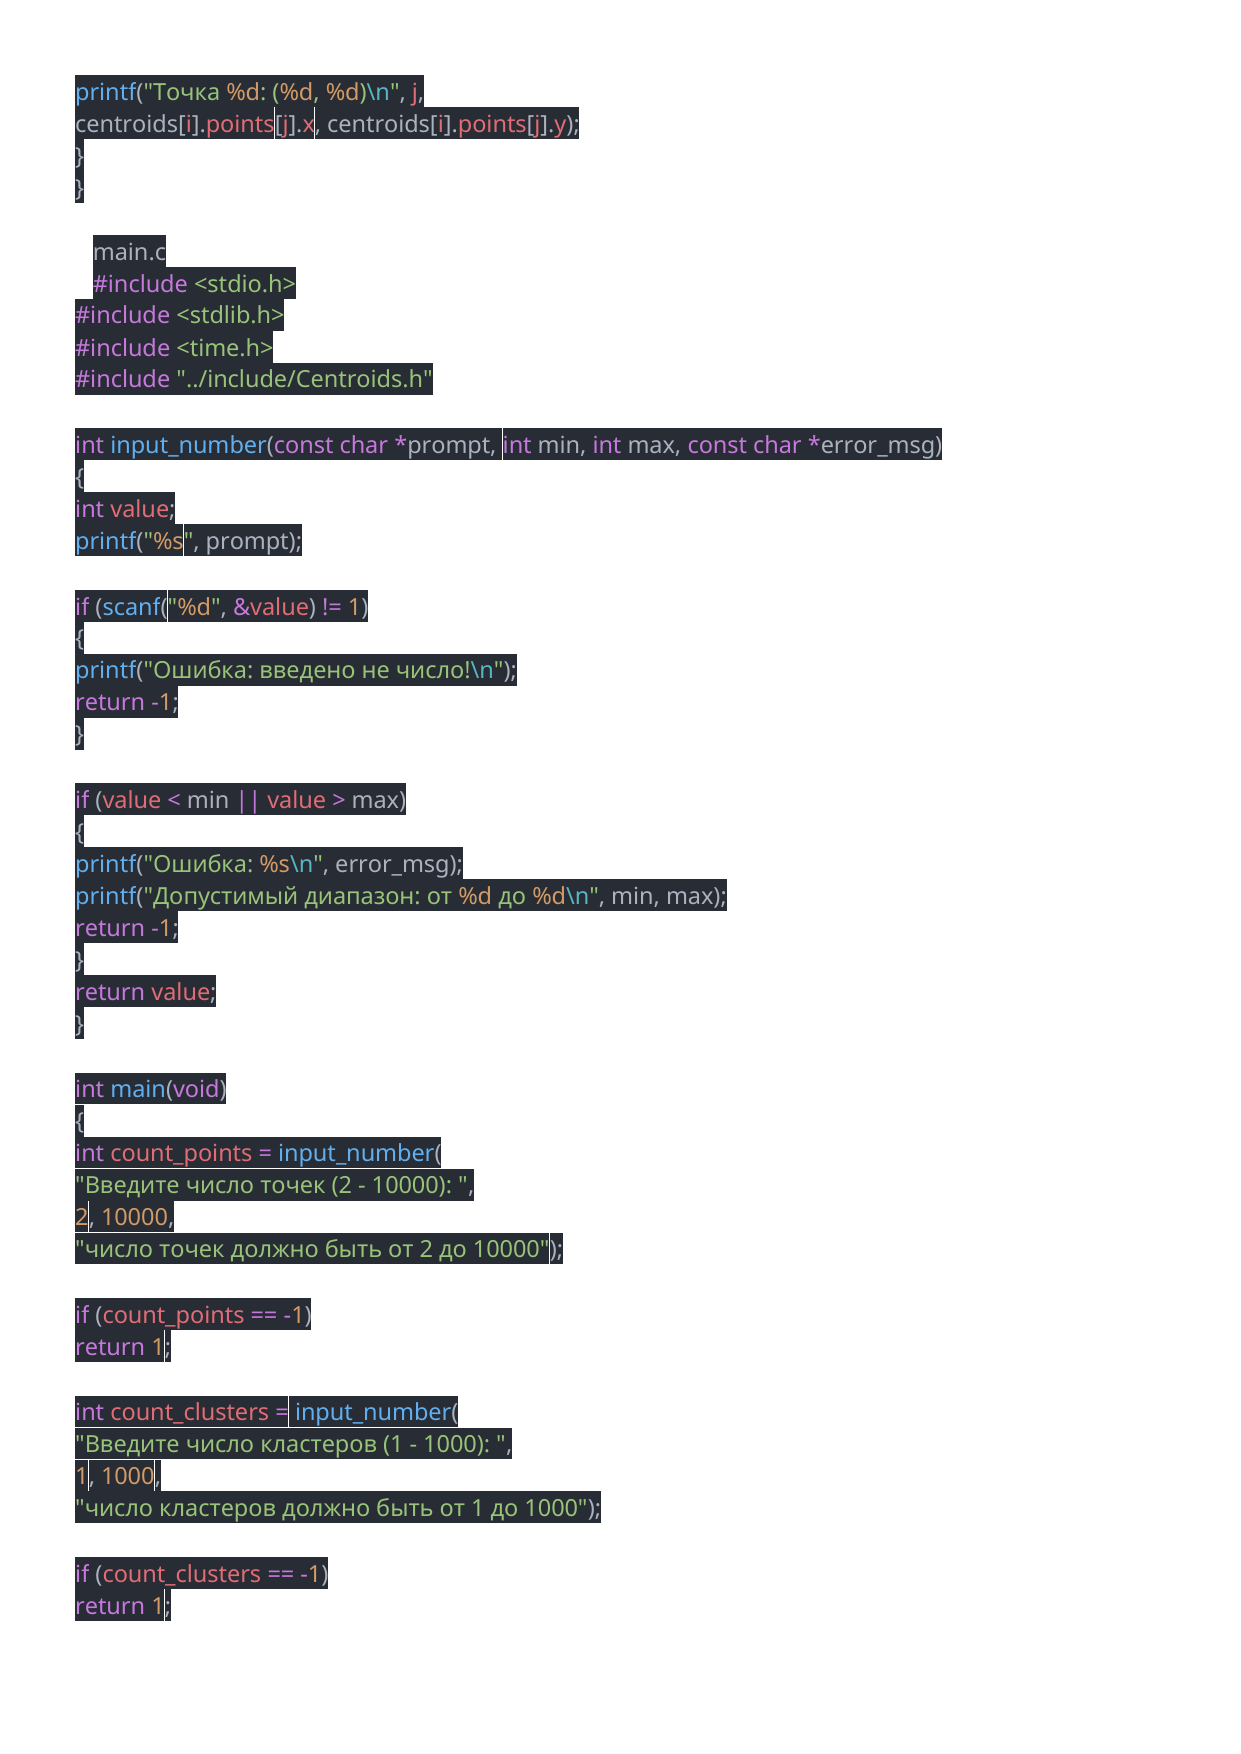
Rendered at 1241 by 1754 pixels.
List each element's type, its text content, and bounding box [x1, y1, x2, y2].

text printf("%s", prompt); [75, 524, 1165, 556]
text printf("Точка %d: (%d, %d)\n", j, [75, 75, 1165, 107]
text #include <time.h> [75, 331, 1165, 363]
text { [75, 1104, 1165, 1137]
text "число кластеров должно быть от 1 до 1000"); [75, 1491, 1165, 1523]
text printf("Ошибка: %s\n", error_msg); [75, 847, 1165, 879]
text main.c [93, 235, 1165, 267]
text #include "../include/Centroids.h" [75, 363, 1165, 395]
text { [75, 460, 1165, 492]
text "Введите число точек (2 - 10000): ", [75, 1168, 1165, 1201]
text { [75, 622, 1165, 654]
text } [75, 1007, 1165, 1039]
text if (count_points == -1) [75, 1298, 1165, 1330]
text return value; [75, 975, 1165, 1007]
text if (scanf("%d", &value) != 1) [75, 590, 1165, 622]
text } [75, 171, 1165, 203]
text 2, 10000, [75, 1201, 1165, 1232]
text } [75, 718, 1165, 750]
text if (value < min || value > max) [75, 783, 1165, 815]
text #include <stdio.h> [93, 267, 1165, 299]
text centroids[i].points[j].x, centroids[i].points[j].y); [75, 107, 1165, 139]
text return 1; [75, 1589, 1165, 1621]
text 1, 1000, [75, 1459, 1165, 1491]
text "число точек должно быть от 2 до 10000"); [75, 1232, 1165, 1264]
text int main(void) [75, 1073, 1165, 1104]
text { [75, 815, 1165, 847]
text if (count_clusters == -1) [75, 1557, 1165, 1589]
text } [75, 139, 1165, 171]
text int count_clusters = input_number( [75, 1396, 1165, 1427]
text int count_points = input_number( [75, 1137, 1165, 1168]
text int input_number(const char *prompt, int min, int max, const char *error_msg) [75, 428, 1165, 460]
text #include <stdlib.h> [75, 299, 1165, 331]
text return -1; [75, 686, 1165, 718]
text "Введите число кластеров (1 - 1000): ", [75, 1427, 1165, 1459]
text return -1; [75, 911, 1165, 943]
text printf("Допустимый диапазон: от %d до %d\n", min, max); [75, 879, 1165, 911]
text } [75, 943, 1165, 975]
text printf("Ошибка: введено не число!\n"); [75, 654, 1165, 686]
text return 1; [75, 1330, 1165, 1362]
text int value; [75, 492, 1165, 524]
